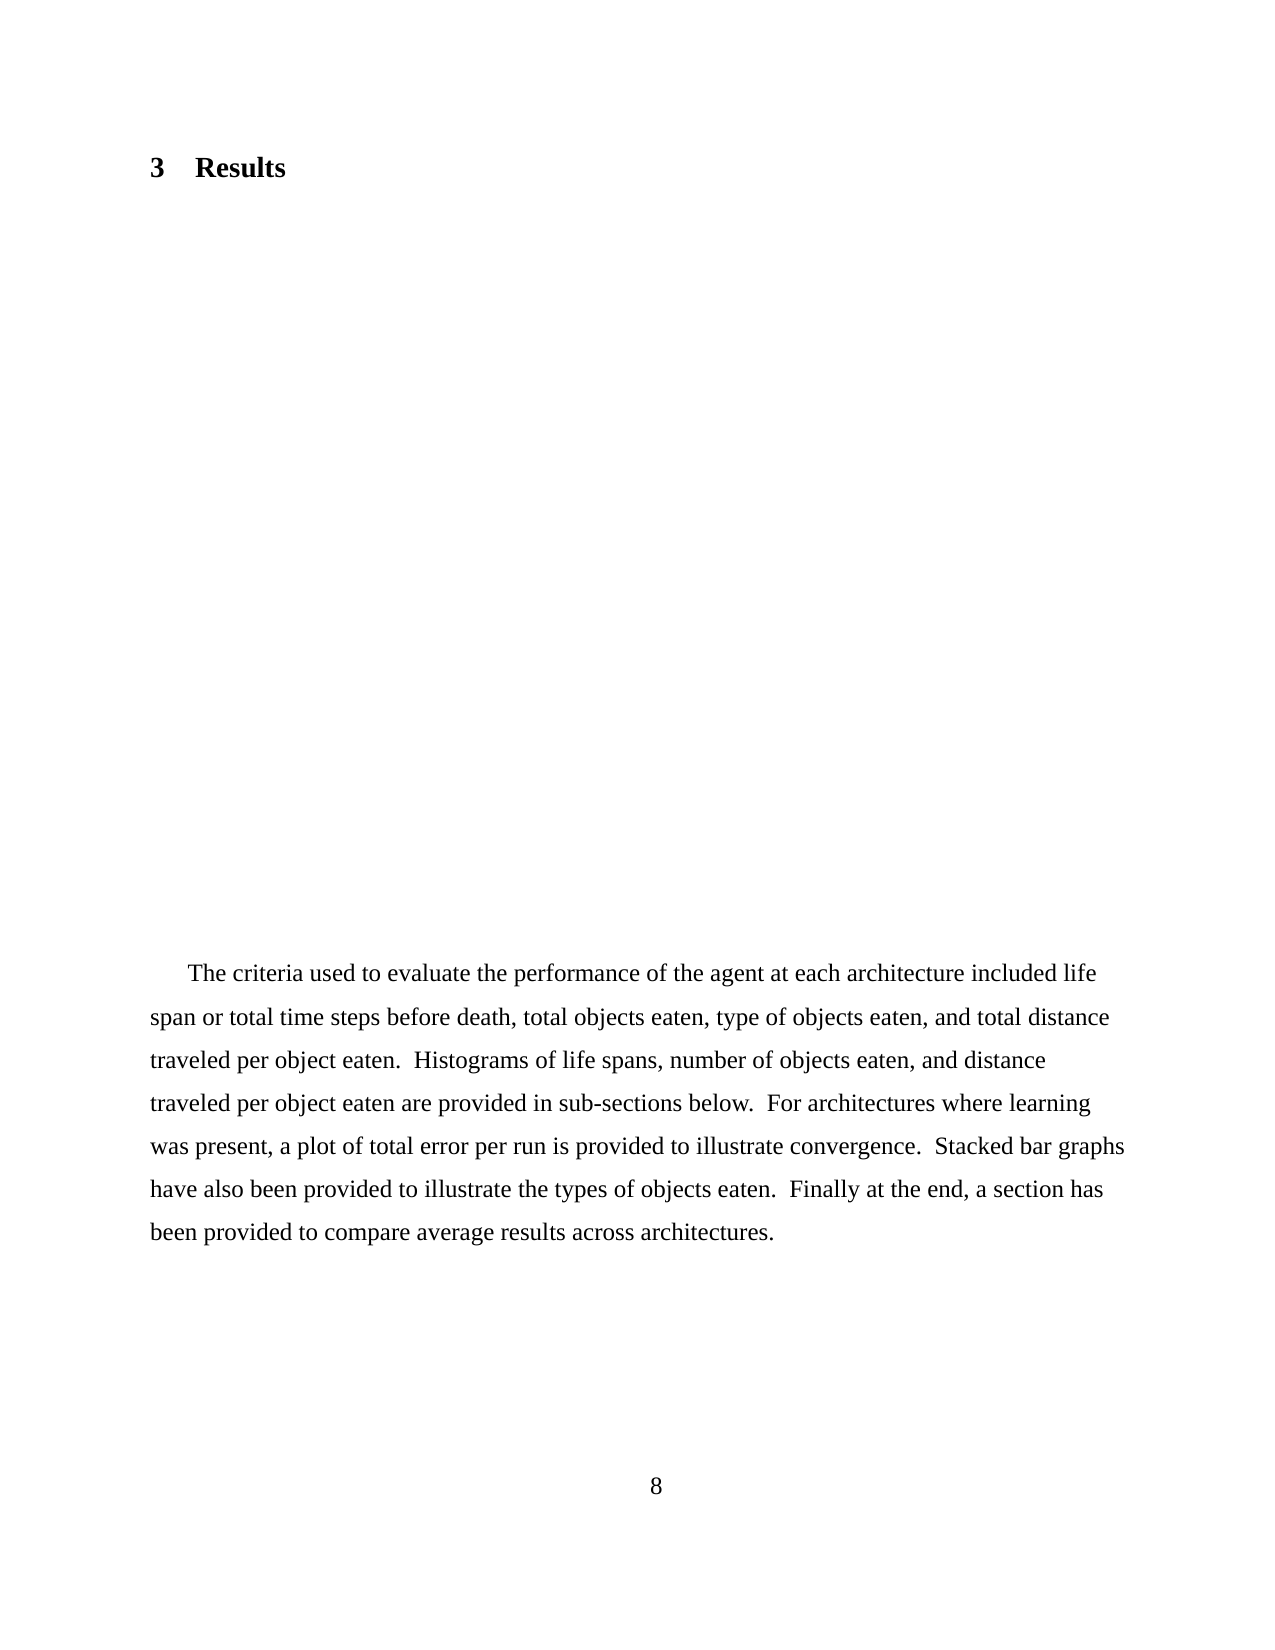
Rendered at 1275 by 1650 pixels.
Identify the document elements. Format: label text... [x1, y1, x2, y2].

subtitle Results [150, 150, 1125, 183]
text The criteria used to evaluate the performance of the agent at each architecture included life span or total time steps before death, total objects eaten, type of objects eaten, and total distance traveled per object eaten. Histograms of life spans, number of objects eaten, and distance traveled per object eaten are provided in sub-sections below. For architectures where learning was present, a plot of total error per run is provided to illustrate convergence. Stacked bar graphs have also been provided to illustrate the types of objects eaten. Finally at the end, a section has been provided to compare average results across architectures. [150, 213, 1125, 1246]
